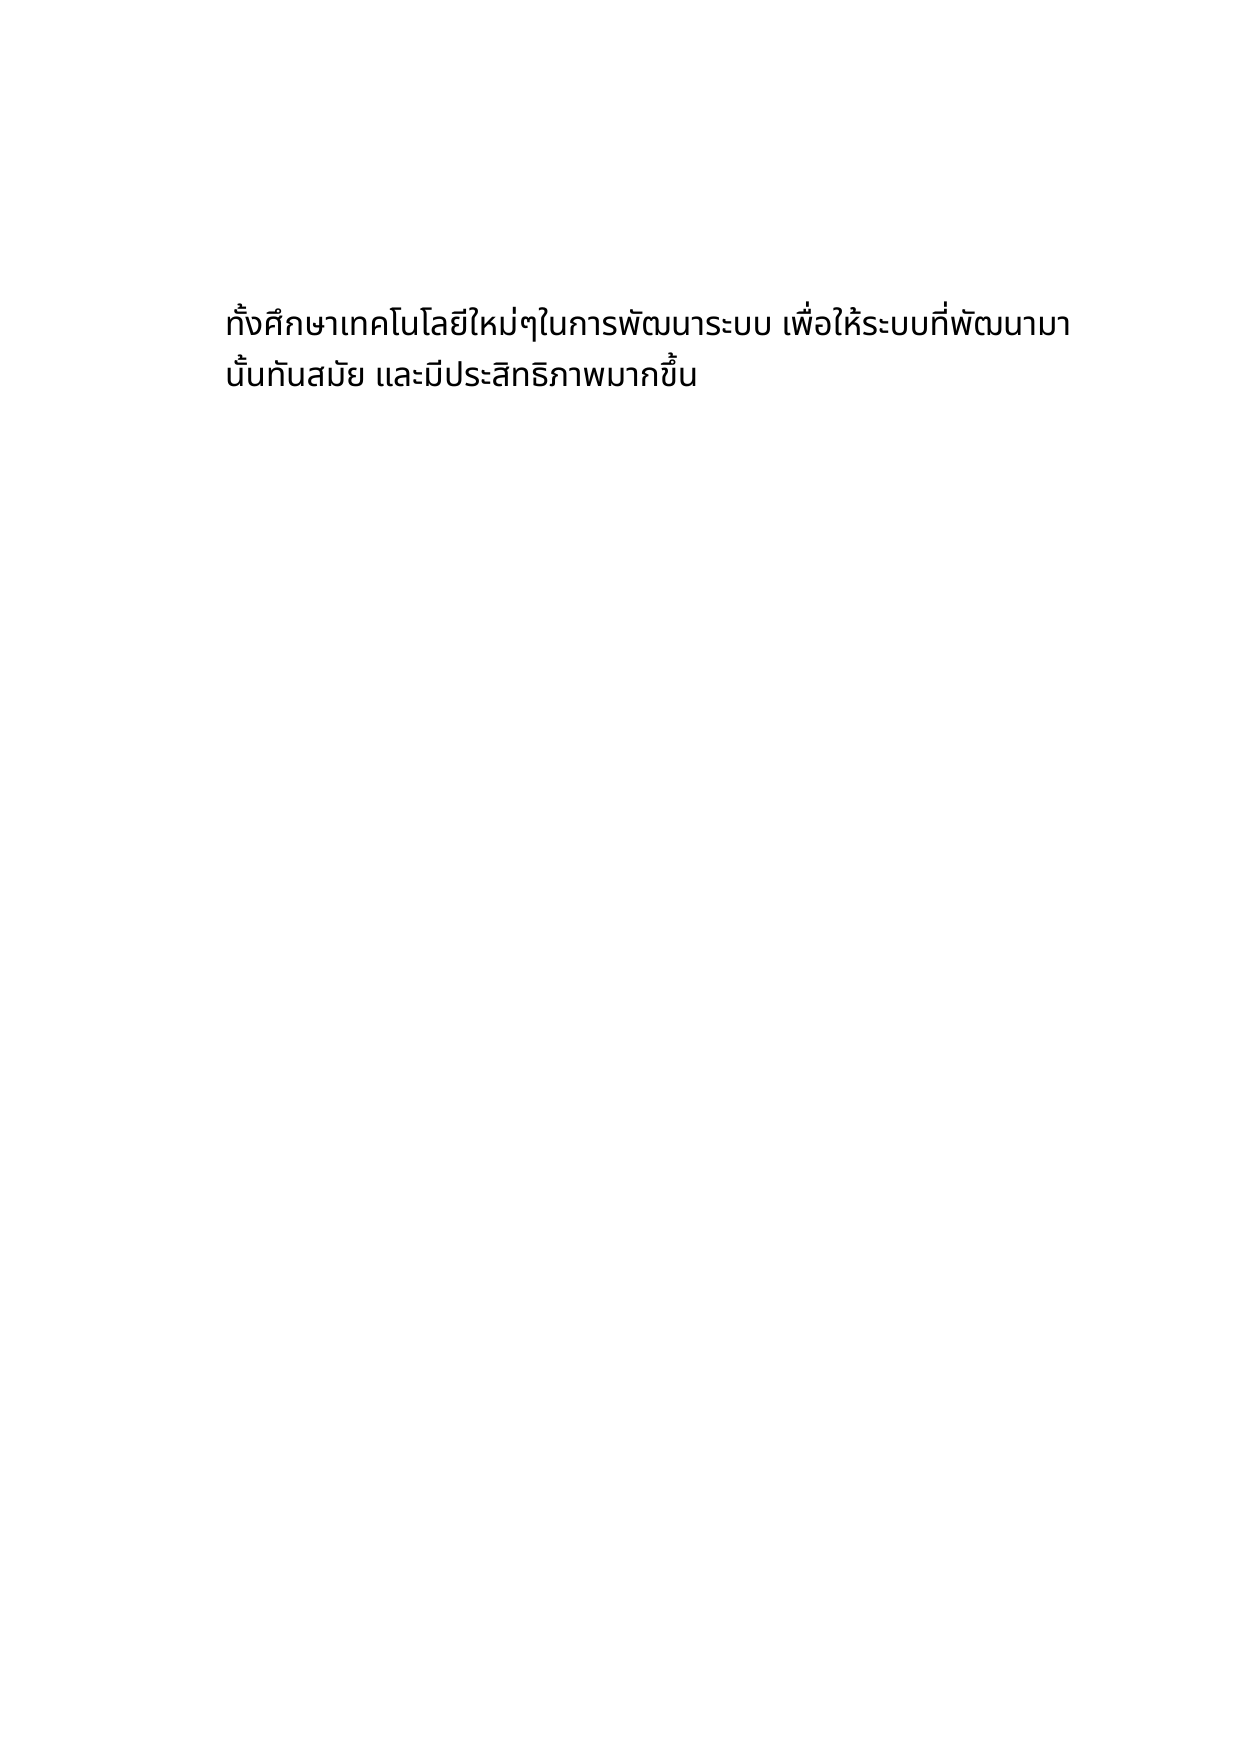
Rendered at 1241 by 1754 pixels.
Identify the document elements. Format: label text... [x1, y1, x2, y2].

text ทั้งศึกษาเทคโนโลยีใหม่ๆในการพัฒนาระบบ เพื่อให้ระบบที่พัฒนามานั้นทันสมัย และมีประสิทธิภาพมากขึ้น [225, 300, 1091, 401]
